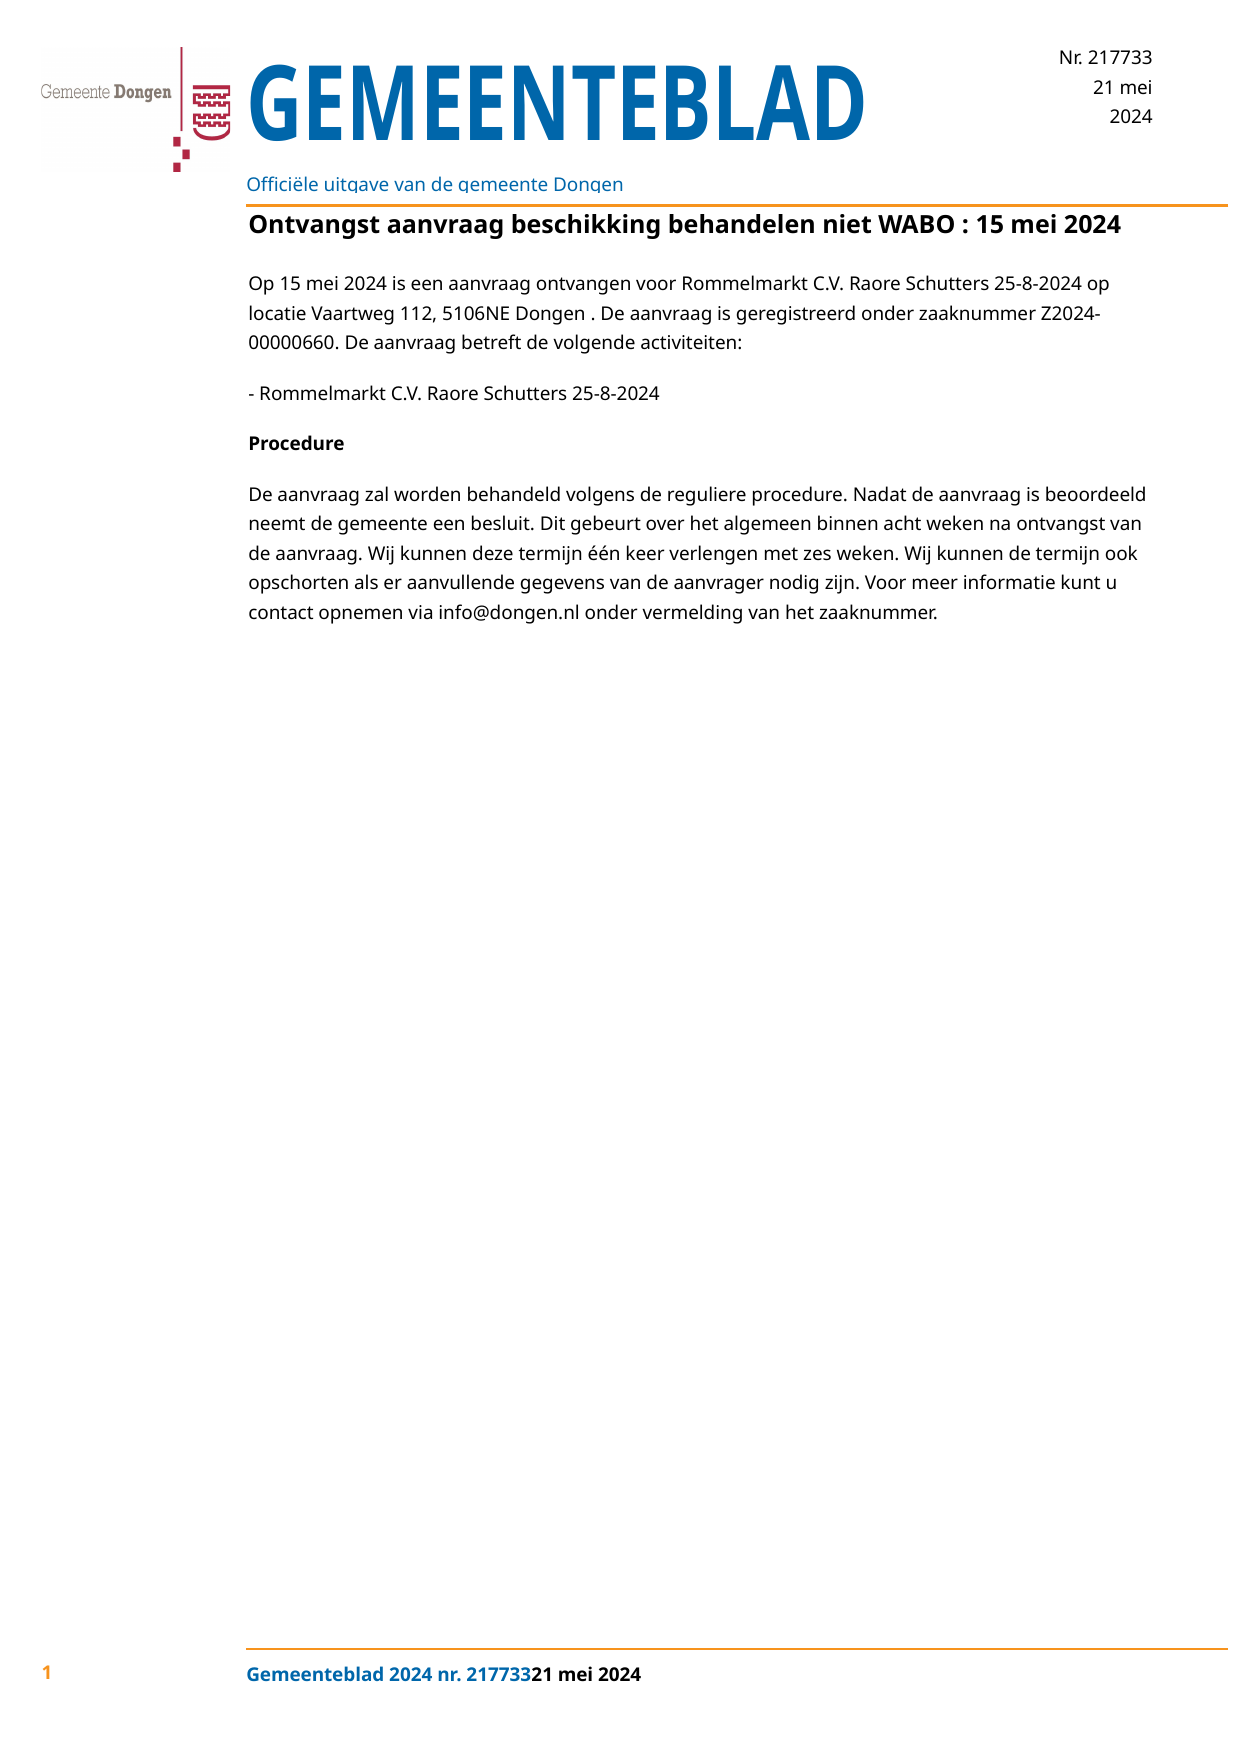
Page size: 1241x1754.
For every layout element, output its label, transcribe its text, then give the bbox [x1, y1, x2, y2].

picture [41, 47, 231, 172]
text De aanvraag zal worden behandeld volgens de reguliere procedure. Nadat de aanvraag is beoordeeld neemt de gemeente een besluit. Dit gebeurt over het algemeen binnen acht weken na ontvangst van de aanvraag. Wij kunnen deze termijn één keer verlengen met zes weken. Wij kunnen de termijn ook opschorten als er aanvullende gegevens van de aanvrager nodig zijn. Voor meer informatie kunt u contact opnemen via info@dongen.nl onder vermelding van het zaaknummer. [248, 481, 1152, 625]
text - Rommelmarkt C.V. Raore Schutters 25-8-2024 [248, 380, 1152, 406]
text Op 15 mei 2024 is een aanvraag ontvangen voor Rommelmarkt C.V. Raore Schutters 25-8-2024 op locatie Vaartweg 112, 5106NE Dongen . De aanvraag is geregistreerd onder zaaknummer Z2024-00000660. De aanvraag betreft de volgende activiteiten: [248, 270, 1152, 355]
text Procedure [248, 430, 1152, 456]
text Ontvangst aanvraag beschikking behandelen niet WABO : 15 mei 2024 [248, 207, 1152, 241]
